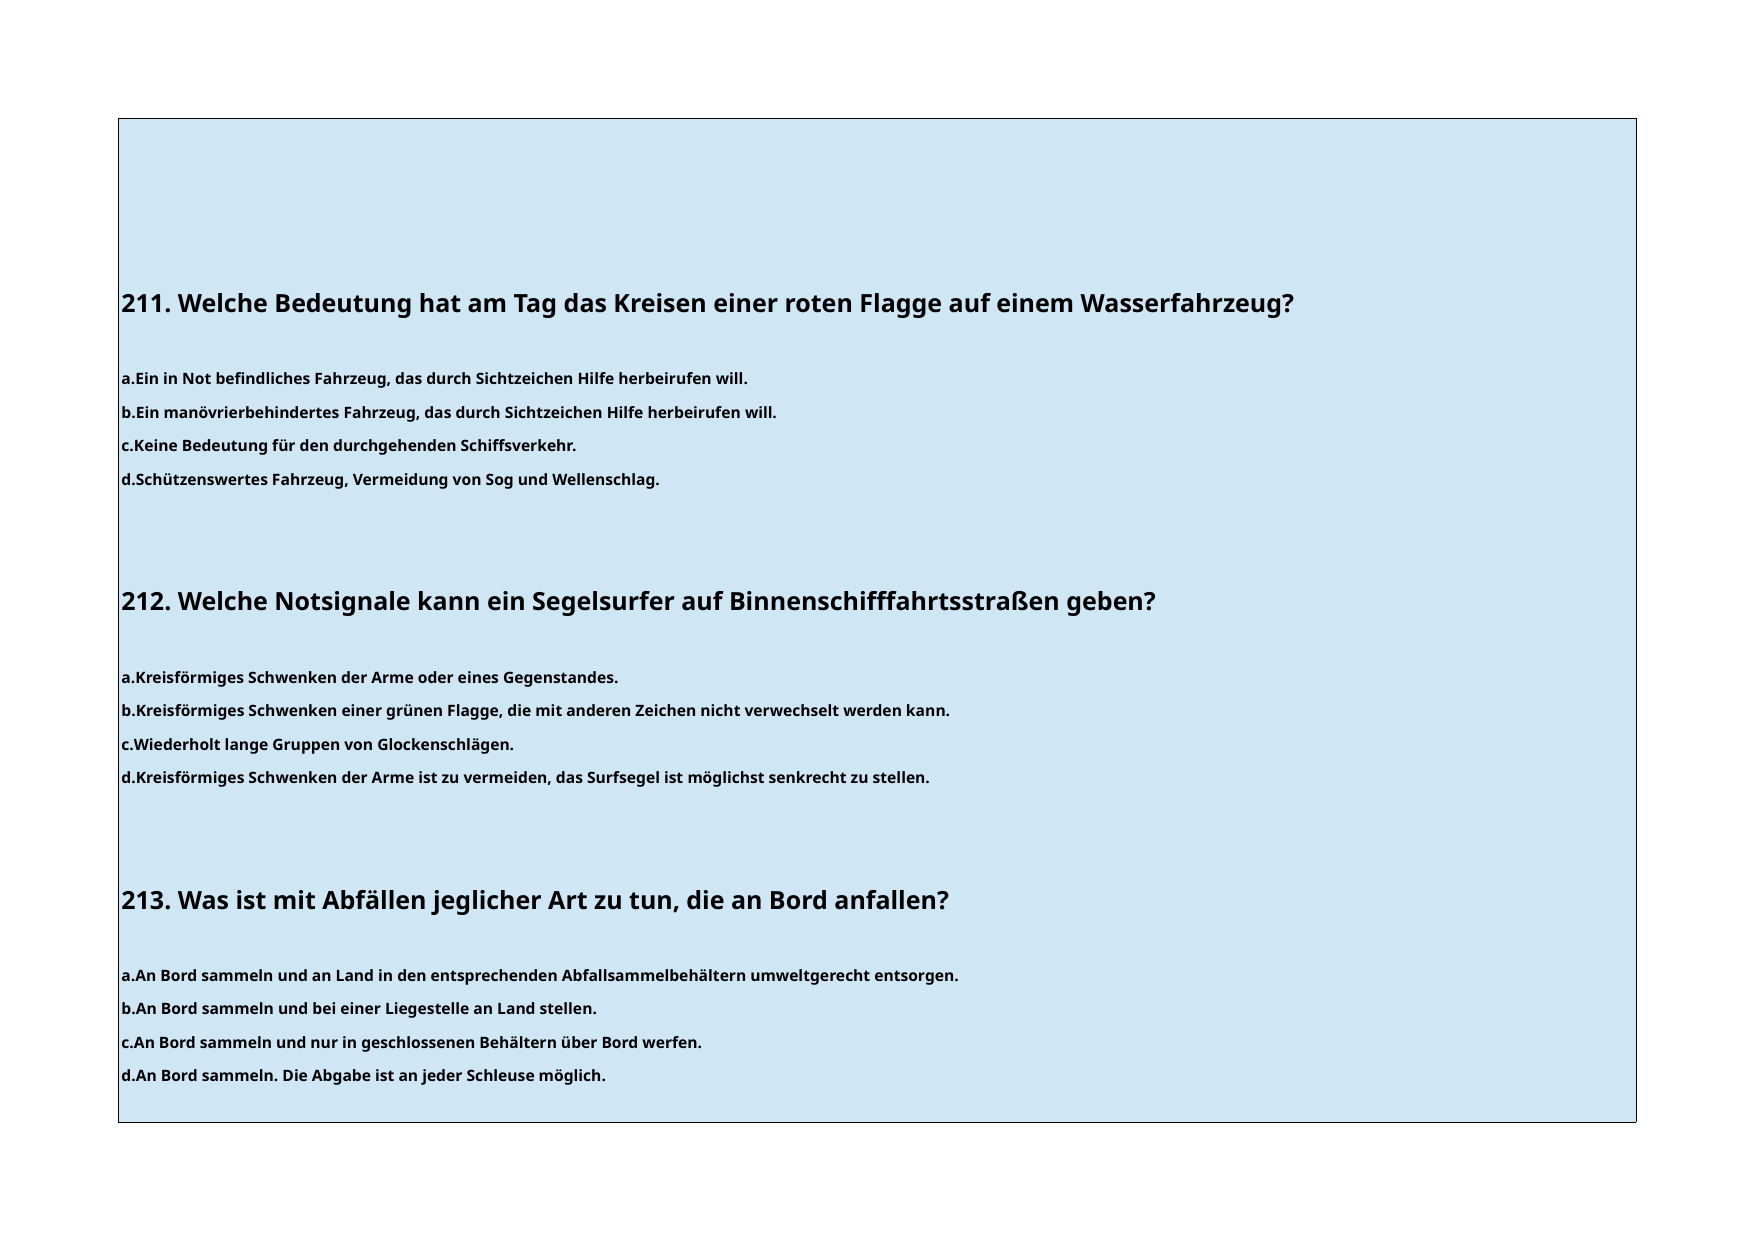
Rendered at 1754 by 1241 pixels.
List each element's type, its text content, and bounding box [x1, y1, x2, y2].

list Ein manövrierbehindertes Fahrzeug, das durch Sichtzeichen Hilfe herbeirufen will. [121, 401, 1633, 423]
list An Bord sammeln und bei einer Liegestelle an Land stellen. [121, 998, 1633, 1019]
list Kreisförmiges Schwenken einer grünen Flagge, die mit anderen Zeichen nicht verwechselt werden kann. [121, 700, 1633, 721]
list An Bord sammeln. Die Abgabe ist an jeder Schleuse möglich. [121, 1065, 1633, 1086]
list Kreisförmiges Schwenken der Arme ist zu vermeiden, das Surfsegel ist möglichst senkrecht zu stellen. [121, 767, 1633, 788]
list Schützenswertes Fahrzeug, Vermeidung von Sog und Wellenschlag. [121, 468, 1633, 489]
text 211. Welche Bedeutung hat am Tag das Kreisen einer roten Flagge auf einem Wasserfahrzeug? [121, 286, 1633, 320]
list Ein in Not befindliches Fahrzeug, das durch Sichtzeichen Hilfe herbeirufen will. [121, 368, 1633, 389]
list An Bord sammeln und nur in geschlossenen Behältern über Bord werfen. [121, 1032, 1633, 1053]
list Wiederholt lange Gruppen von Glockenschlägen. [121, 733, 1633, 754]
text 212. Welche Notsignale kann ein Segelsurfer auf Binnenschifffahrtsstraßen geben? [121, 584, 1633, 618]
list An Bord sammeln und an Land in den entsprechenden Abfallsammelbehältern umweltgerecht entsorgen. [121, 965, 1633, 986]
text 213. Was ist mit Abfällen jeglicher Art zu tun, die an Bord anfallen? [121, 882, 1633, 916]
list Keine Bedeutung für den durchgehenden Schiffsverkehr. [121, 435, 1633, 456]
list Kreisförmiges Schwenken der Arme oder eines Gegenstandes. [121, 666, 1633, 688]
